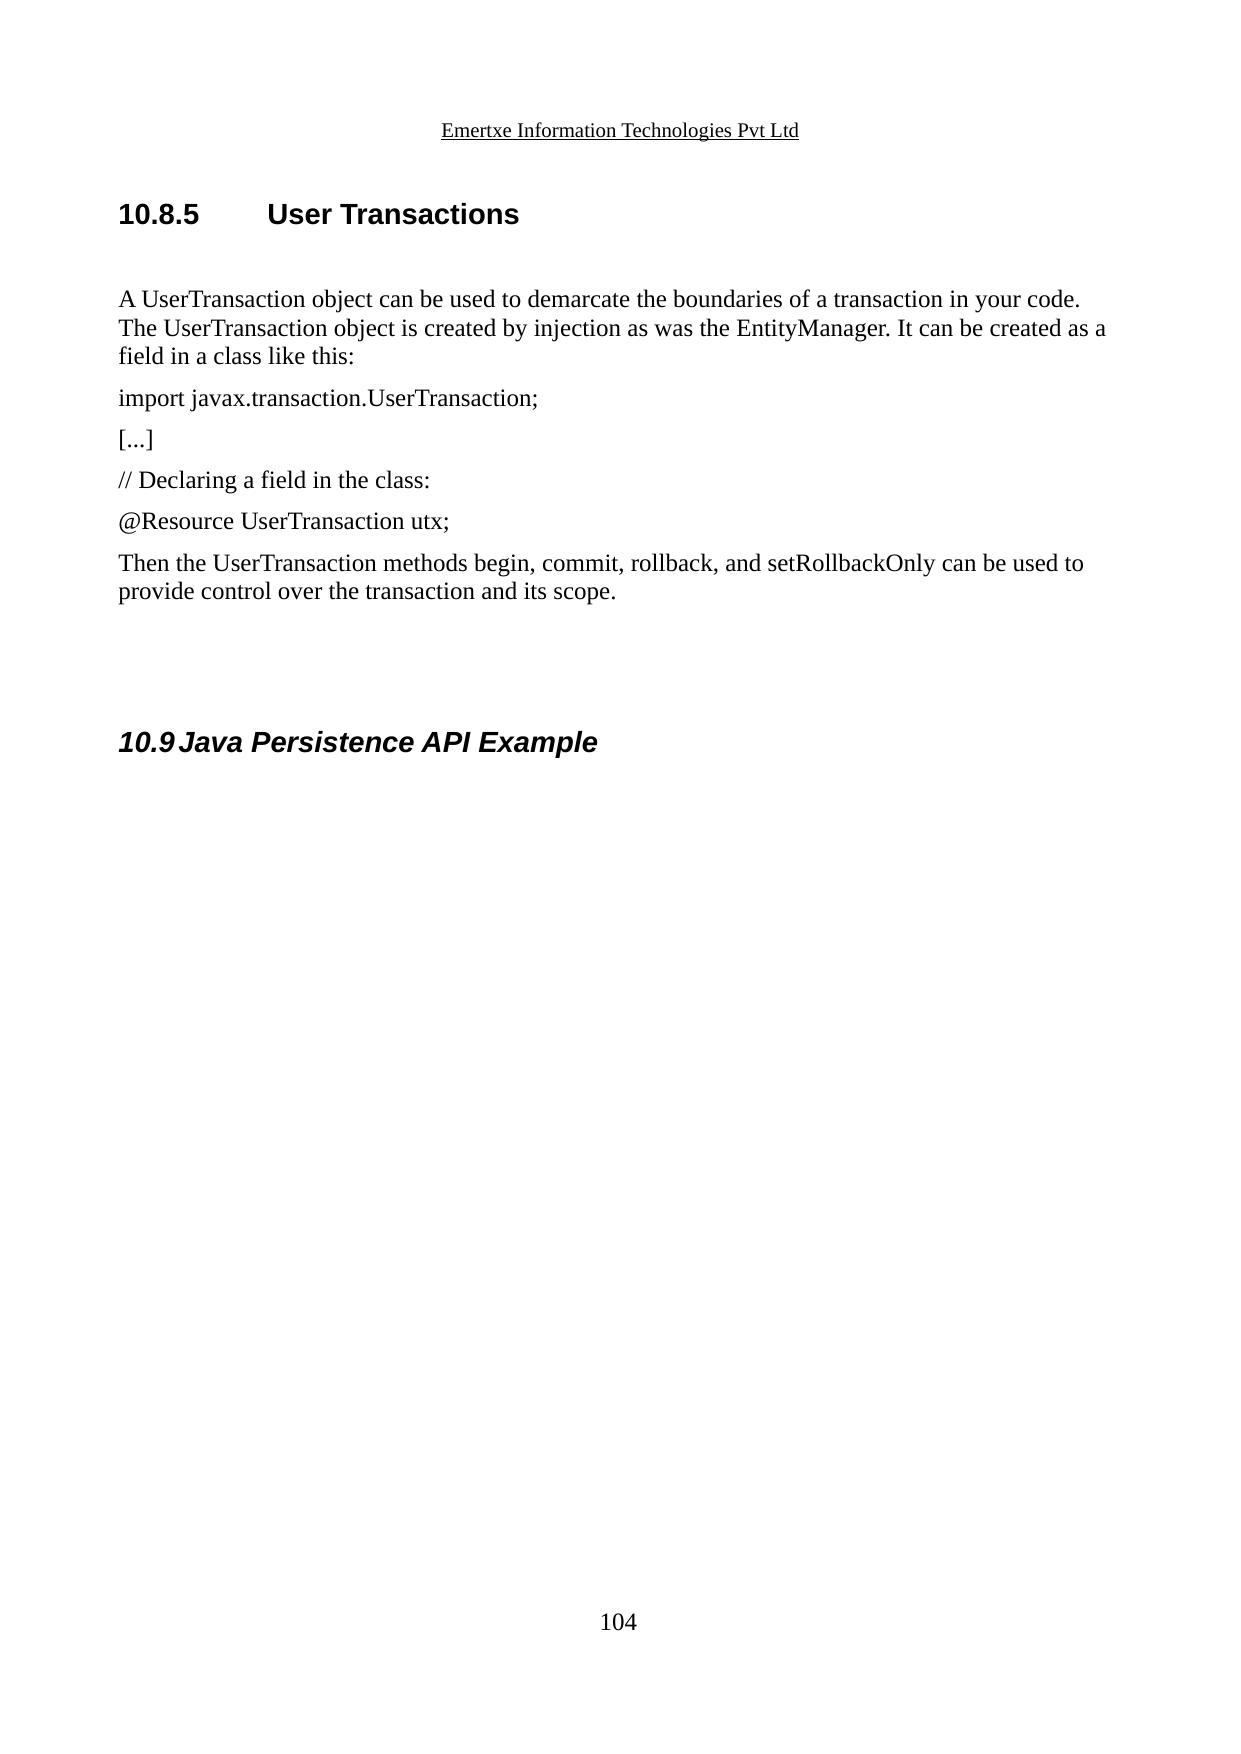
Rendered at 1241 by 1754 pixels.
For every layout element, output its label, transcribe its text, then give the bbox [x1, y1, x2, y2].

text Then the UserTransaction methods begin, commit, rollback, and setRollbackOnly can be used to provide control over the transaction and its scope. [118, 548, 1122, 605]
text A UserTransaction object can be used to demarcate the boundaries of a transaction in your code. The UserTransaction object is created by injection as was the EntityManager. It can be created as a field in a class like this: [118, 284, 1122, 370]
text @Resource UserTransaction utx; [118, 506, 1122, 535]
text import javax.transaction.UserTransaction; [118, 383, 1122, 411]
text // Declaring a field in the class: [118, 465, 1122, 494]
text [...] [118, 424, 1122, 453]
subtitle User Transactions [118, 197, 1122, 230]
subtitle Java Persistence API Example [118, 725, 1122, 759]
